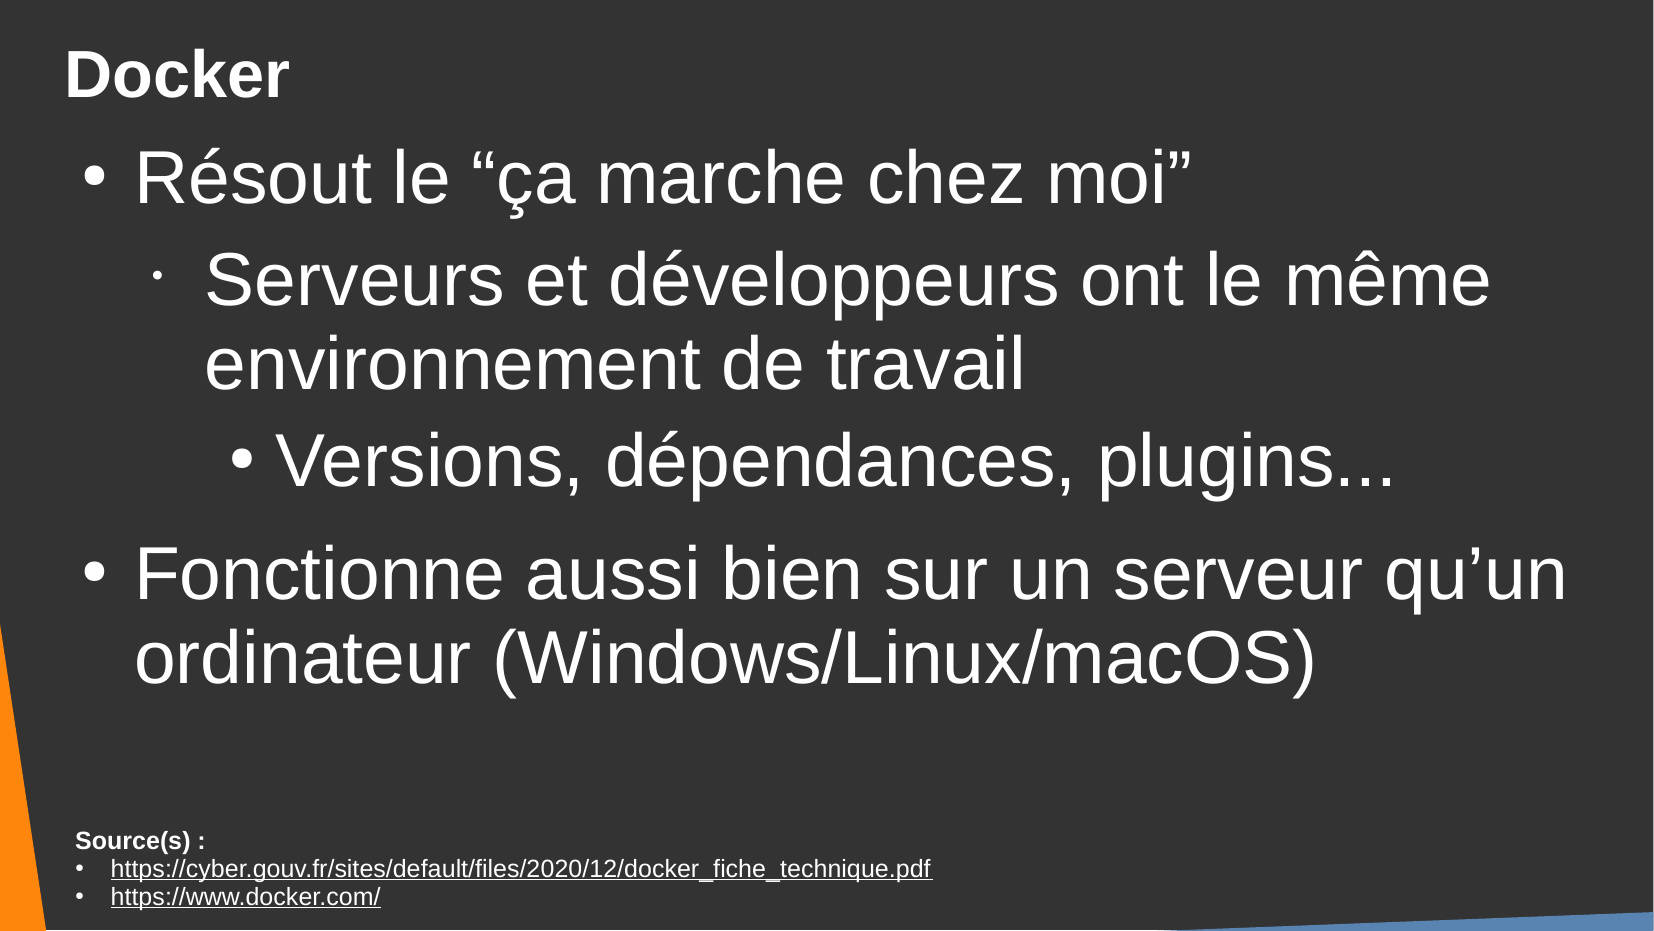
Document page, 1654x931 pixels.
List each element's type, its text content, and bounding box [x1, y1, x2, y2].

text_box [0, 624, 47, 931]
text_box [1157, 912, 1654, 931]
list Résout le “ça marche chez moi” Serveurs et développeurs ont le même environnement de travail Versions, dépendances, plugins... Fonctionne aussi bien sur un serveur qu’un ordinateur (Windows/Linux/macOS) [63, 135, 1607, 792]
text_box Source(s) : https://cyber.gouv.fr/sites/default/files/2020/12/docker_fiche_technique.pdf https://www.docker.com/ [60, 809, 1546, 919]
title Docker [64, 37, 1105, 119]
